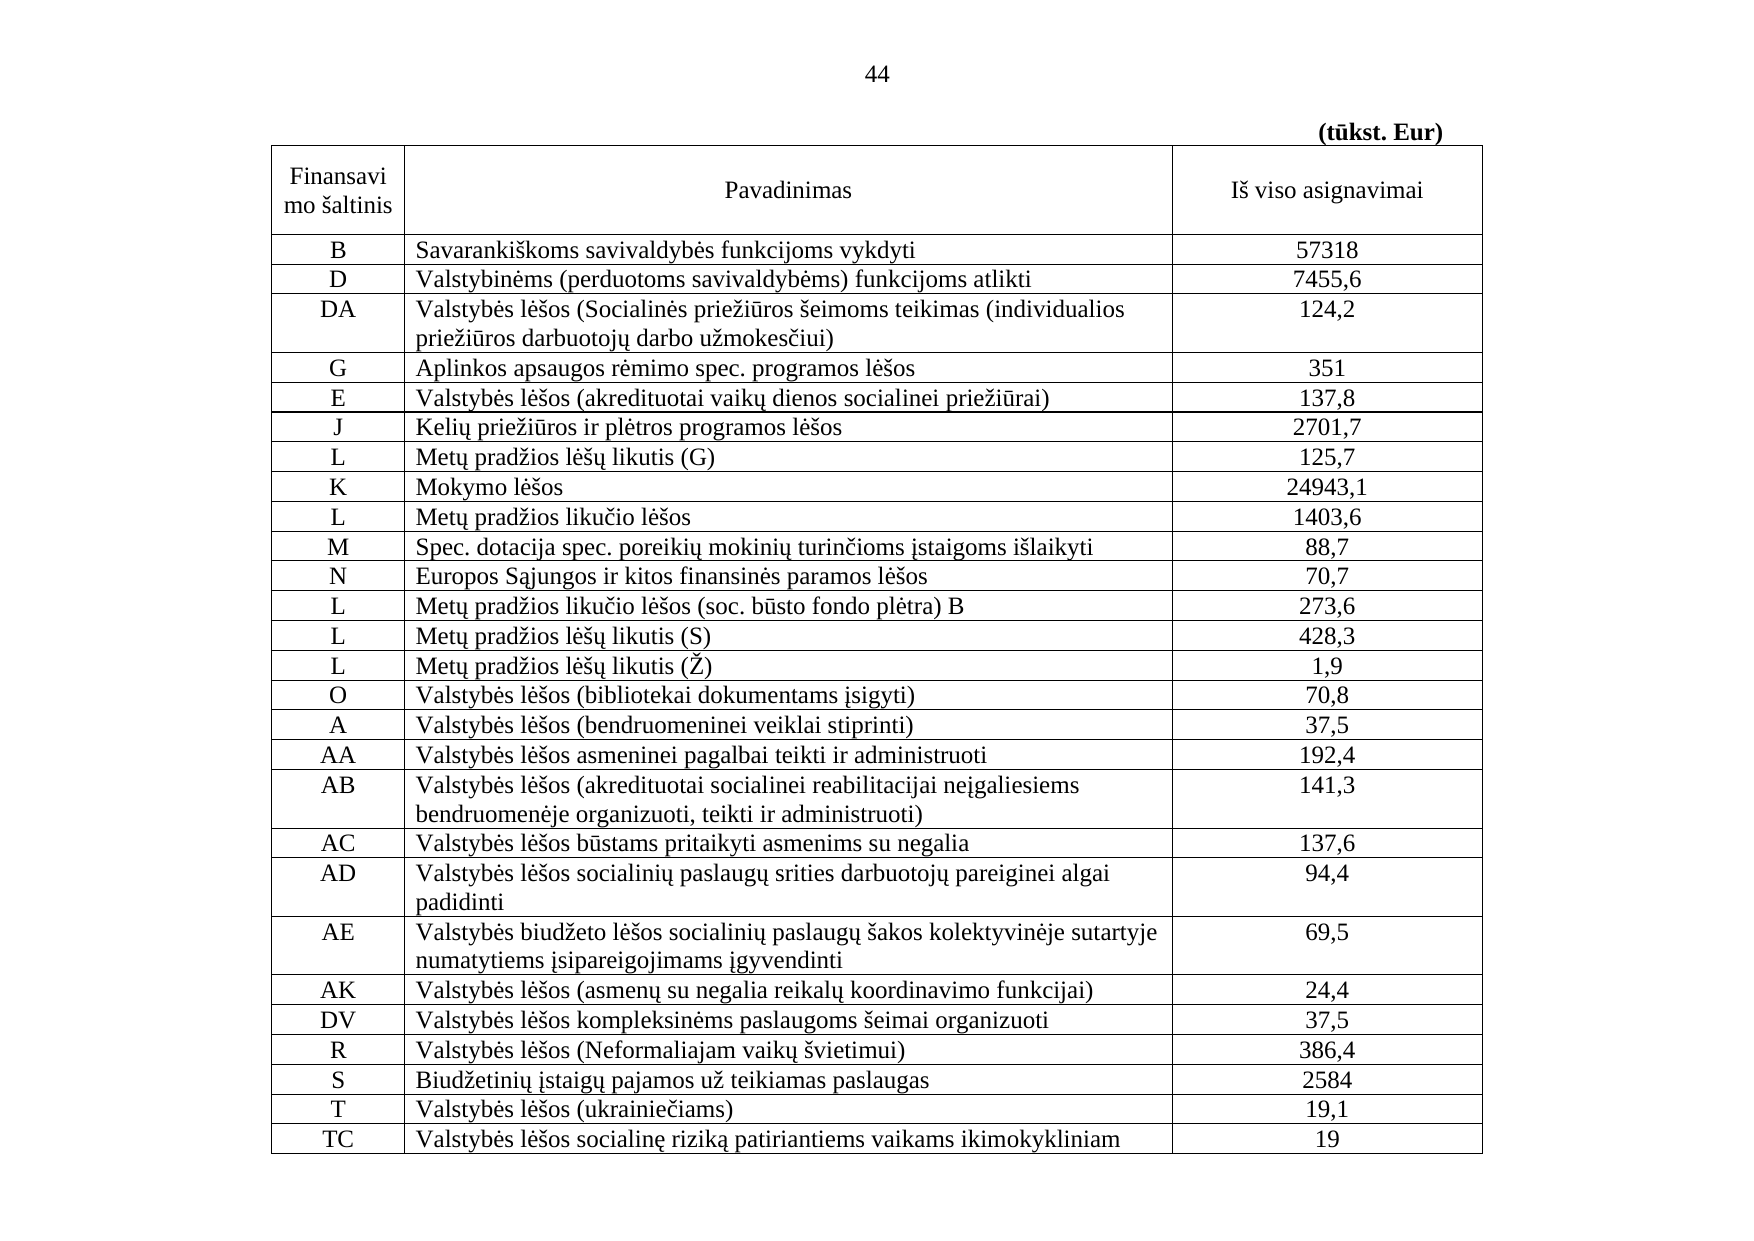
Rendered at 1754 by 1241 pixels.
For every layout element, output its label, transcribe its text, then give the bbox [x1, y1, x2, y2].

table_cell Valstybės lėšos (bendruomeninei veiklai stiprinti) [405, 710, 1172, 739]
table_cell S [272, 1065, 404, 1093]
table_cell AC [272, 829, 404, 857]
table_cell 70,7 [1173, 561, 1482, 590]
table_cell Metų pradžios likučio lėšos [405, 502, 1172, 531]
table_cell 57318 [1173, 235, 1482, 263]
table_cell AB [272, 770, 404, 827]
table_cell Valstybės lėšos socialinę riziką patiriantiems vaikams ikimokykliniam [405, 1124, 1172, 1153]
text (tūkst. Eur) [118, 117, 1636, 145]
table_cell 37,5 [1173, 710, 1482, 739]
table_header Finansavimo šaltinis [272, 146, 404, 234]
table_cell Kelių priežiūros ir plėtros programos lėšos [405, 413, 1172, 441]
table_cell J [272, 413, 404, 441]
table_cell Valstybės lėšos (Neformaliajam vaikų švietimui) [405, 1035, 1172, 1064]
table_cell B [272, 235, 404, 263]
table_cell Valstybės lėšos (ukrainiečiams) [405, 1095, 1172, 1123]
table_header Iš viso asignavimai [1173, 146, 1482, 234]
table_cell Valstybės lėšos (akredituotai vaikų dienos socialinei priežiūrai) [405, 383, 1172, 411]
table_cell TC [272, 1124, 404, 1153]
table_cell AE [272, 917, 404, 974]
table_cell 70,8 [1173, 681, 1482, 709]
table_cell 2584 [1173, 1065, 1482, 1093]
table_cell L [272, 591, 404, 620]
table_cell K [272, 472, 404, 501]
table_cell 19,1 [1173, 1095, 1482, 1123]
table_cell D [272, 265, 404, 293]
table_cell L [272, 621, 404, 650]
table_cell L [272, 502, 404, 531]
table_cell 141,3 [1173, 770, 1482, 827]
table_cell 137,6 [1173, 829, 1482, 857]
table_cell Metų pradžios lėšų likutis (Ž) [405, 651, 1172, 679]
table_cell Mokymo lėšos [405, 472, 1172, 501]
table_cell DA [272, 294, 404, 352]
table_cell AD [272, 858, 404, 916]
table_cell 137,8 [1173, 383, 1482, 411]
table_cell T [272, 1095, 404, 1123]
table_cell Spec. dotacija spec. poreikių mokinių turinčioms įstaigoms išlaikyti [405, 532, 1172, 560]
table_cell Valstybinėms (perduotoms savivaldybėms) funkcijoms atlikti [405, 265, 1172, 293]
table_cell 351 [1173, 353, 1482, 382]
table_cell Metų pradžios likučio lėšos (soc. būsto fondo plėtra) B [405, 591, 1172, 620]
table_cell Valstybės lėšos (bibliotekai dokumentams įsigyti) [405, 681, 1172, 709]
table_cell 24943,1 [1173, 472, 1482, 501]
table_cell 428,3 [1173, 621, 1482, 650]
table_cell G [272, 353, 404, 382]
table_cell Biudžetinių įstaigų pajamos už teikiamas paslaugas [405, 1065, 1172, 1093]
table_cell 386,4 [1173, 1035, 1482, 1064]
table_cell L [272, 651, 404, 679]
table_cell 7455,6 [1173, 265, 1482, 293]
table_cell 124,2 [1173, 294, 1482, 352]
table_cell Metų pradžios lėšų likutis (G) [405, 442, 1172, 471]
table_cell N [272, 561, 404, 590]
table_cell Valstybės biudžeto lėšos socialinių paslaugų šakos kolektyvinėje sutartyje numatytiems įsipareigojimams įgyvendinti [405, 917, 1172, 974]
table_cell Metų pradžios lėšų likutis (S) [405, 621, 1172, 650]
table_cell Valstybės lėšos kompleksinėms paslaugoms šeimai organizuoti [405, 1005, 1172, 1034]
table_cell E [272, 383, 404, 411]
table_cell DV [272, 1005, 404, 1034]
table_cell O [272, 681, 404, 709]
table_cell 192,4 [1173, 740, 1482, 769]
table_cell 1,9 [1173, 651, 1482, 679]
table_cell Aplinkos apsaugos rėmimo spec. programos lėšos [405, 353, 1172, 382]
table_header Pavadinimas [405, 146, 1172, 234]
table_cell 88,7 [1173, 532, 1482, 560]
table_cell Valstybės lėšos (Socialinės priežiūros šeimoms teikimas (individualios priežiūros darbuotojų darbo užmokesčiui) [405, 294, 1172, 352]
table_cell Valstybės lėšos būstams pritaikyti asmenims su negalia [405, 829, 1172, 857]
table_cell M [272, 532, 404, 560]
table_cell Valstybės lėšos socialinių paslaugų srities darbuotojų pareiginei algai padidinti [405, 858, 1172, 916]
table_cell 2701,7 [1173, 413, 1482, 441]
table_cell Savarankiškoms savivaldybės funkcijoms vykdyti [405, 235, 1172, 263]
table_cell AA [272, 740, 404, 769]
table_cell 19 [1173, 1124, 1482, 1153]
table_cell Valstybės lėšos asmeninei pagalbai teikti ir administruoti [405, 740, 1172, 769]
table_cell 125,7 [1173, 442, 1482, 471]
table_cell A [272, 710, 404, 739]
table_cell 94,4 [1173, 858, 1482, 916]
table_cell 1403,6 [1173, 502, 1482, 531]
table_cell 69,5 [1173, 917, 1482, 974]
table_cell Valstybės lėšos (akredituotai socialinei reabilitacijai neįgaliesiems bendruomenėje organizuoti, teikti ir administruoti) [405, 770, 1172, 827]
table_cell L [272, 442, 404, 471]
table_cell 273,6 [1173, 591, 1482, 620]
table_cell AK [272, 975, 404, 1004]
table_cell R [272, 1035, 404, 1064]
table_cell 37,5 [1173, 1005, 1482, 1034]
table_cell 24,4 [1173, 975, 1482, 1004]
table_cell Valstybės lėšos (asmenų su negalia reikalų koordinavimo funkcijai) [405, 975, 1172, 1004]
table_cell Europos Sąjungos ir kitos finansinės paramos lėšos [405, 561, 1172, 590]
